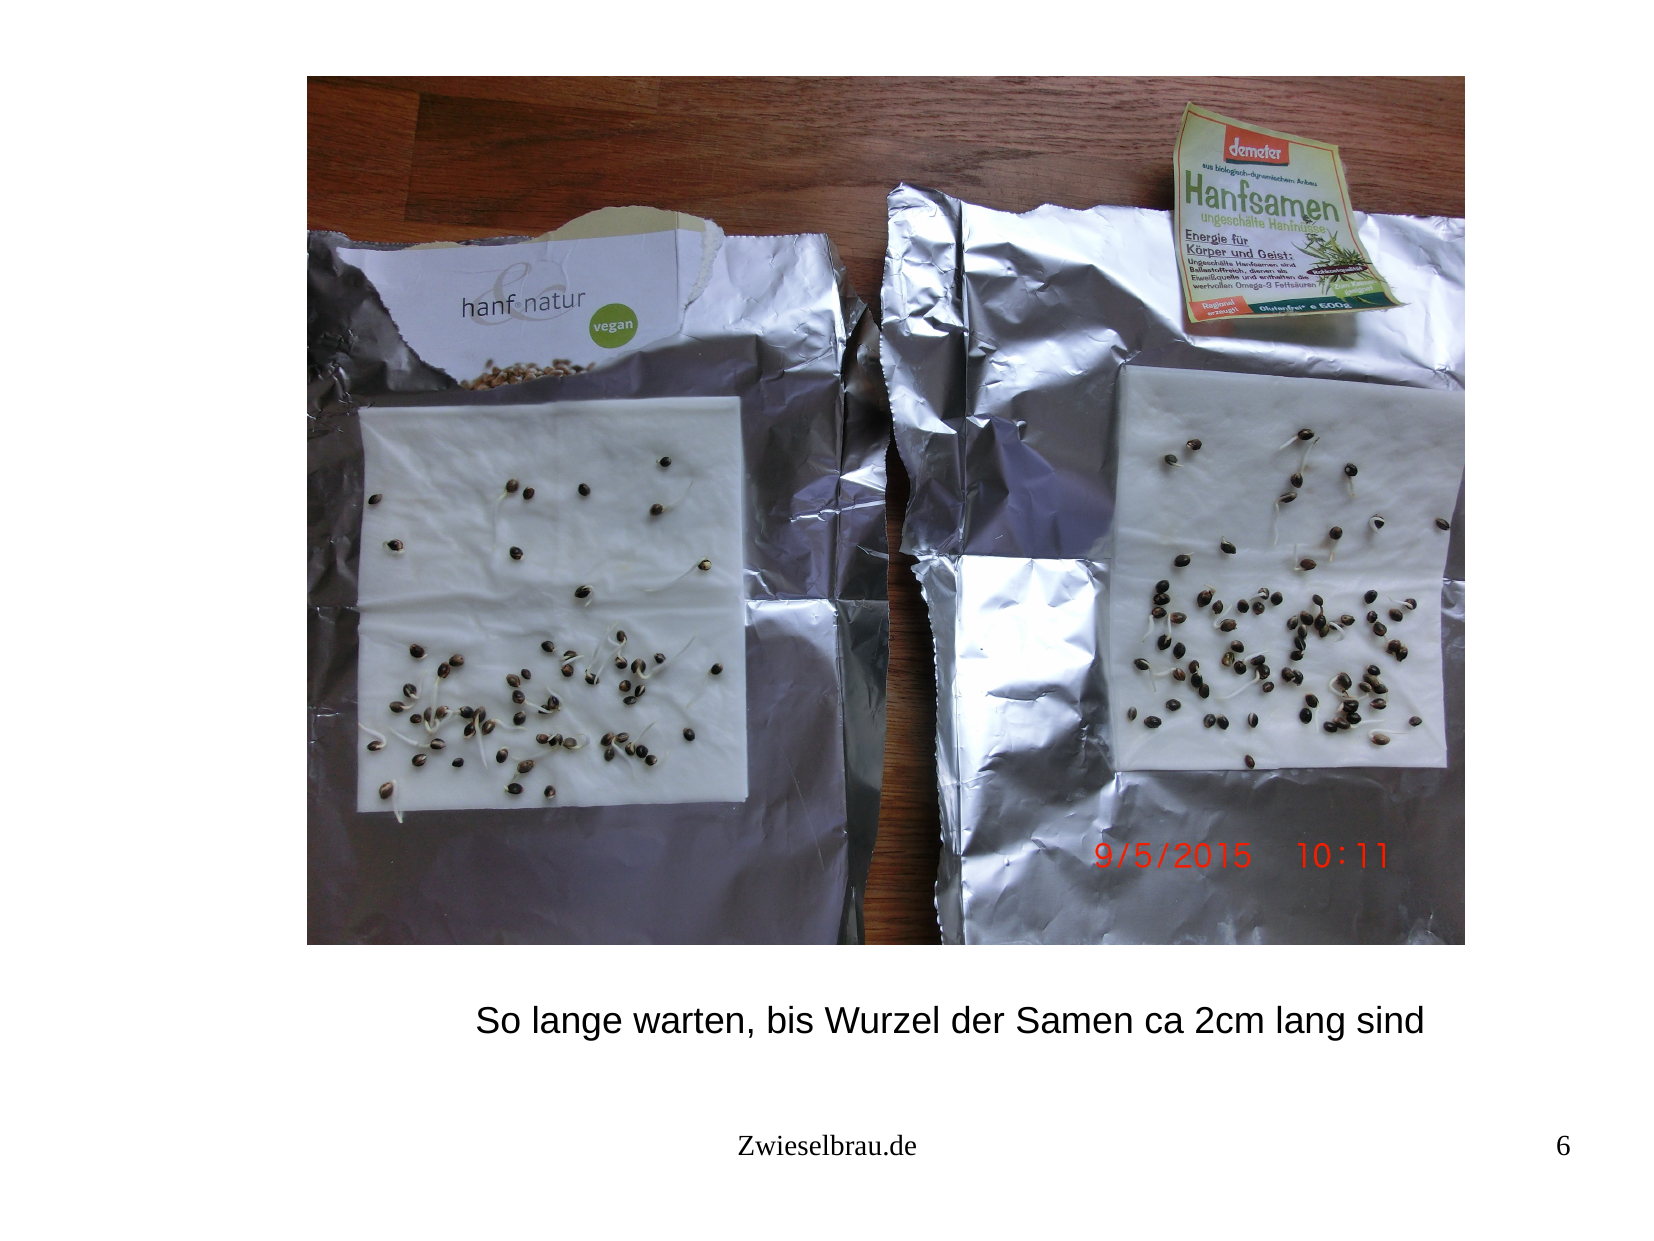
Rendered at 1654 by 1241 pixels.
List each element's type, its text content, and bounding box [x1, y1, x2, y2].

picture [307, 76, 1465, 945]
text_box So lange warten, bis Wurzel der Samen ca 2cm lang sind [460, 992, 1441, 1049]
